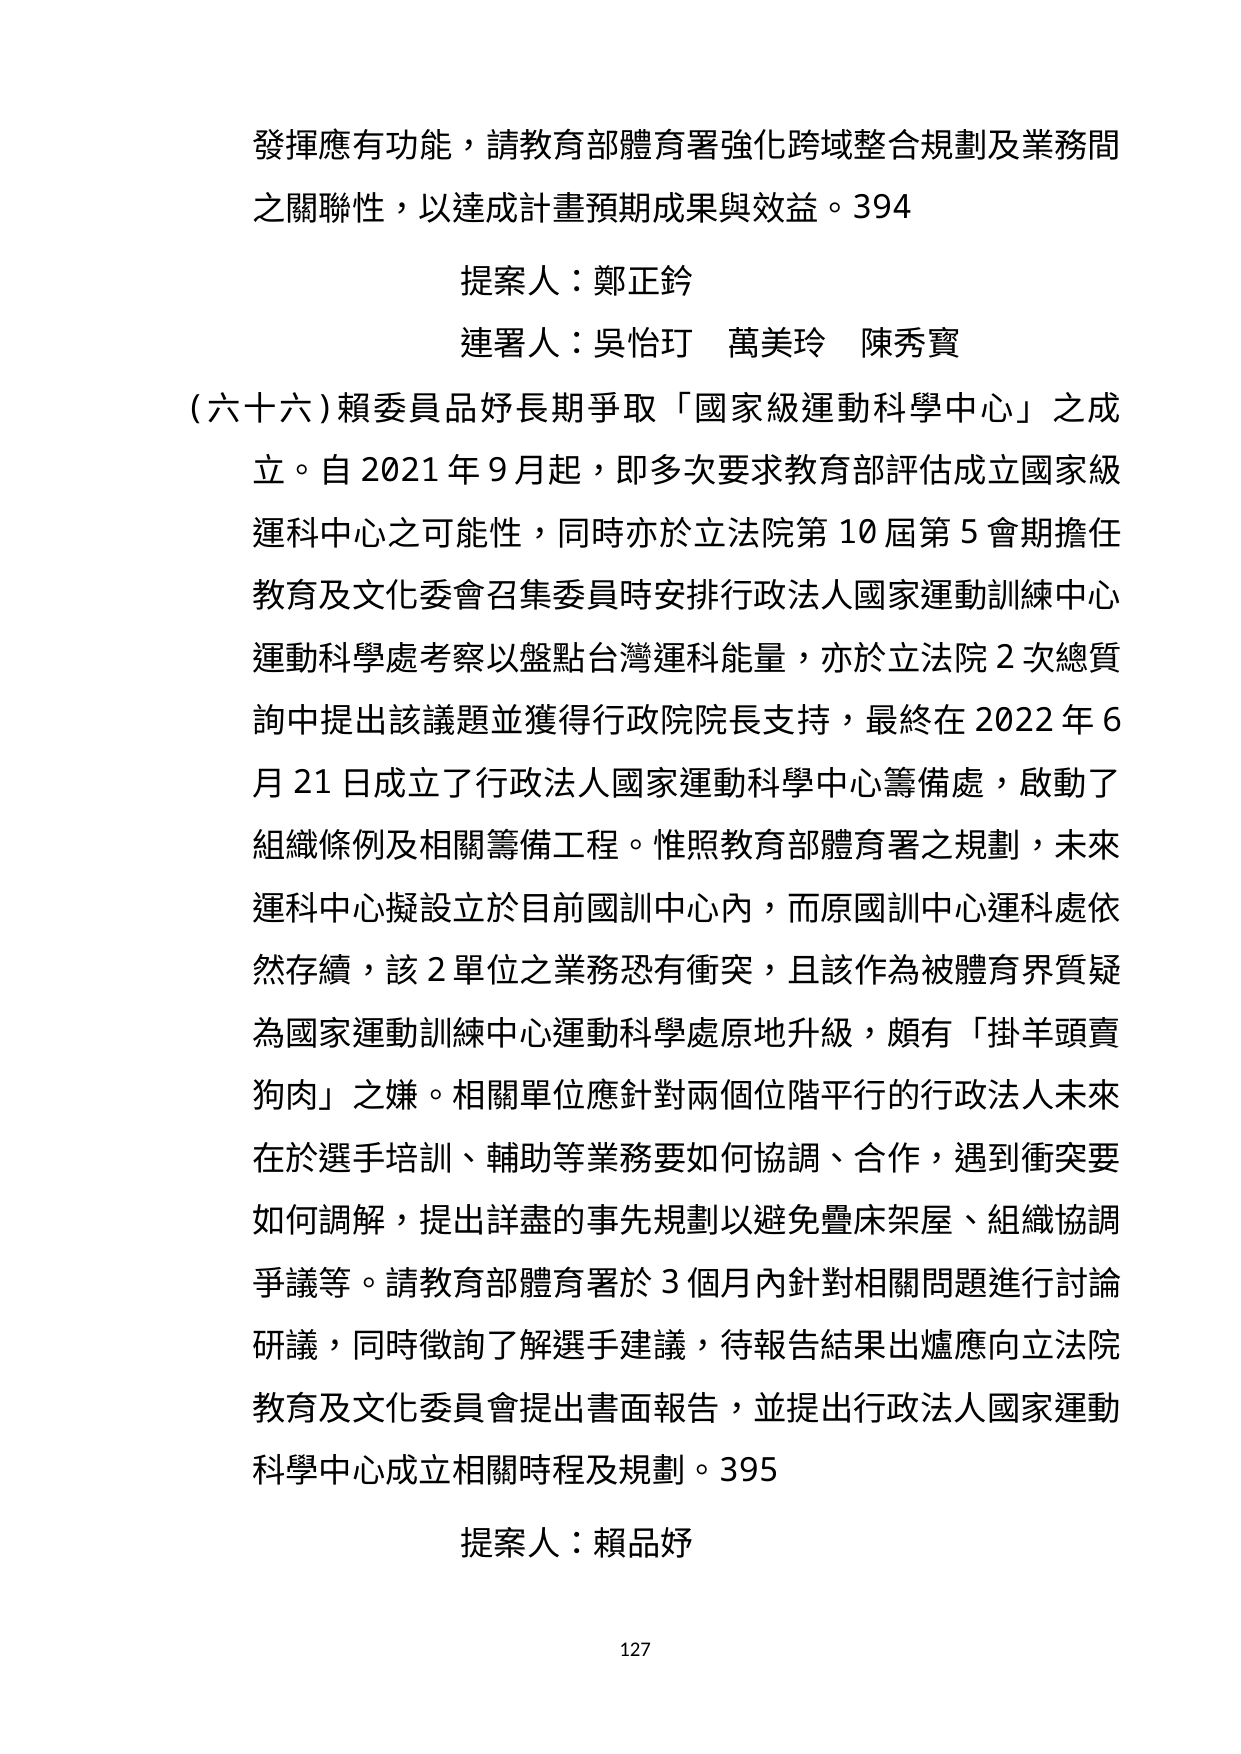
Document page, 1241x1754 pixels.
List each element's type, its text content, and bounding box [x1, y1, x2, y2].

text 提案人：鄭正鈐 [460, 237, 1122, 300]
text 發揮應有功能，請教育部體育署強化跨域整合規劃及業務間之關聯性，以達成計畫預期成果與效益。394 [185, 112, 1122, 237]
text (六十六)賴委員品妤長期爭取「國家級運動科學中心」之成立。自2021年9月起，即多次要求教育部評估成立國家級運科中心之可能性，同時亦於立法院第10屆第5會期擔任教育及文化委會召集委員時安排行政法人國家運動訓練中心運動科學處考察以盤點台灣運科能量，亦於立法院2次總質詢中提出該議題並獲得行政院院長支持，最終在2022年6月21日成立了行政法人國家運動科學中心籌備處，啟動了組織條例及相關籌備工程。惟照教育部體育署之規劃，未來運科中心擬設立於目前國訓中心內，而原國訓中心運科處依然存續，該2單位之業務恐有衝突，且該作為被體育界質疑為國家運動訓練中心運動科學處原地升級，頗有「掛羊頭賣狗肉」之嫌。相關單位應針對兩個位階平行的行政法人未來在於選手培訓、輔助等業務要如何協調、合作，遇到衝突要如何調解，提出詳盡的事先規劃以避免疊床架屋、組織協調爭議等。請教育部體育署於3個月內針對相關問題進行討論研議，同時徵詢了解選手建議，待報告結果出爐應向立法院教育及文化委員會提出書面報告，並提出行政法人國家運動科學中心成立相關時程及規劃。395 [185, 375, 1122, 1500]
text 提案人：賴品妤 [460, 1500, 1122, 1562]
text 連署人：吳怡玎 萬美玲 陳秀寳 [460, 300, 1122, 362]
